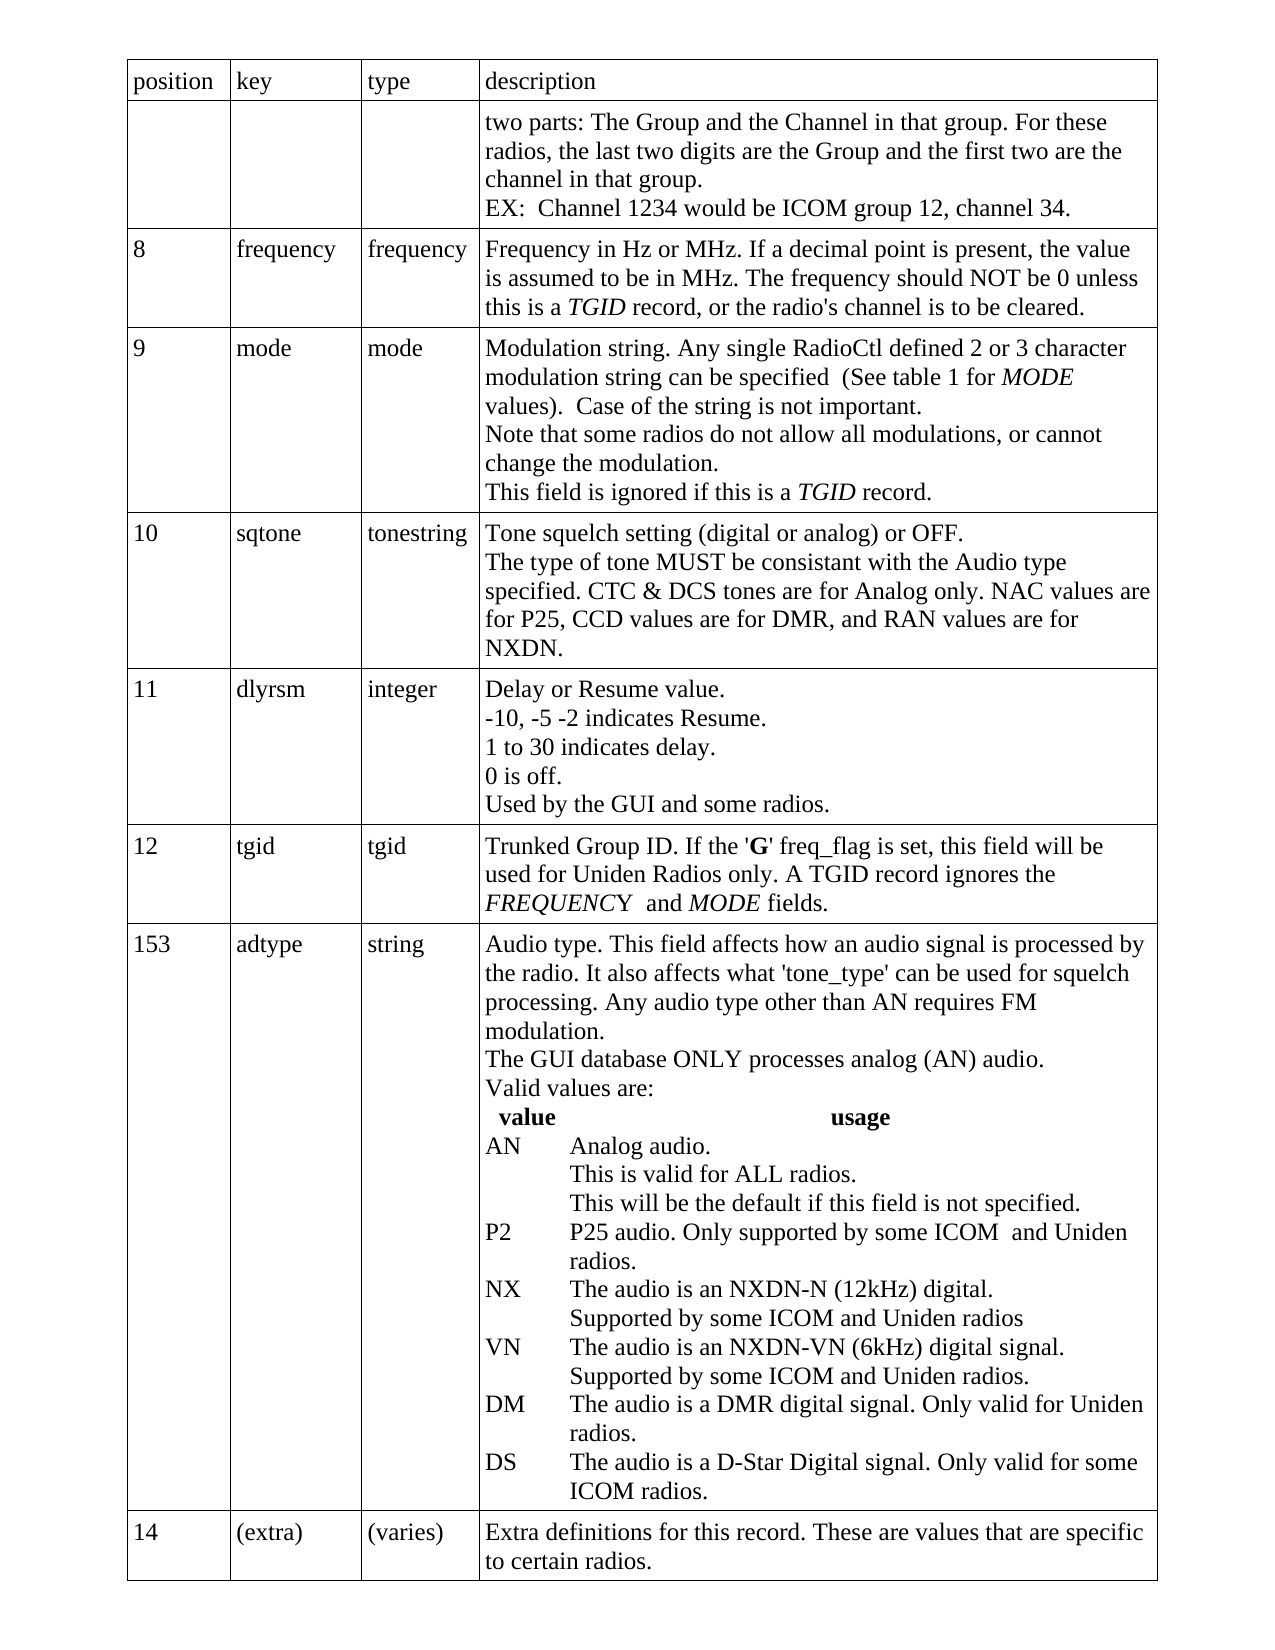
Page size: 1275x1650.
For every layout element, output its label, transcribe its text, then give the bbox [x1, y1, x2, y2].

table_cell 10 [128, 513, 230, 668]
table_cell The audio is an NXDN-N (12kHz) digital. Supported by some ICOM and Uniden radios [569, 1275, 1152, 1332]
table_cell 8 [128, 229, 230, 327]
table_cell Audio type. This field affects how an audio signal is processed by the radio. It also affects what 'tone_type' can be used for squelch processing. Any audio type other than AN requires FM modulation. The GUI database ONLY processes analog (AN) audio. Valid values are: [480, 924, 1157, 1510]
table_cell Analog audio. This is valid for ALL radios. This will be the default if this field is not specified. [569, 1131, 1152, 1217]
table_header value [485, 1102, 569, 1131]
table_cell [128, 101, 230, 228]
table_cell tonestring [362, 513, 479, 668]
table_cell tgid [362, 825, 479, 923]
table_cell Modulation string. Any single RadioCtl defined 2 or 3 character modulation string can be specified (See table 1 for MODE values). Case of the string is not important. Note that some radios do not allow all modulations, or cannot change the modulation. This field is ignored if this is a TGID record. [480, 328, 1157, 512]
table_cell The audio is an NXDN-VN (6kHz) digital signal. Supported by some ICOM and Uniden radios. [569, 1332, 1152, 1389]
table_cell P2 [485, 1217, 569, 1274]
table_cell mode [231, 328, 361, 512]
table_cell (varies) [362, 1511, 479, 1580]
table_cell DS [485, 1447, 569, 1504]
table_cell 12 [128, 825, 230, 923]
table_cell Delay or Resume value. -10, -5 -2 indicates Resume. 1 to 30 indicates delay. 0 is off. Used by the GUI and some radios. [480, 669, 1157, 824]
table_cell VN [485, 1332, 569, 1389]
table_cell 14 [128, 1511, 230, 1580]
table_cell DM [485, 1390, 569, 1447]
table_cell string [362, 924, 479, 1510]
table_cell adtype [231, 924, 361, 1510]
table_cell (extra) [231, 1511, 361, 1580]
table_cell tgid [231, 825, 361, 923]
table_cell frequency [231, 229, 361, 327]
table_cell Tone squelch setting (digital or analog) or OFF. The type of tone MUST be consistant with the Audio type specified. CTC & DCS tones are for Analog only. NAC values are for P25, CCD values are for DMR, and RAN values are for NXDN. [480, 513, 1157, 668]
table_header type [362, 60, 479, 100]
table_cell Extra definitions for this record. These are values that are specific to certain radios. [480, 1511, 1157, 1580]
table_cell The audio is a DMR digital signal. Only valid for Uniden radios. [569, 1390, 1152, 1447]
table_cell frequency [362, 229, 479, 327]
table_cell Frequency in Hz or MHz. If a decimal point is present, the value is assumed to be in MHz. The frequency should NOT be 0 unless this is a TGID record, or the radio's channel is to be cleared. [480, 229, 1157, 327]
table_cell NX [485, 1275, 569, 1332]
table_cell two parts: The Group and the Channel in that group. For these radios, the last two digits are the Group and the first two are the channel in that group. EX: Channel 1234 would be ICOM group 12, channel 34. [480, 101, 1157, 228]
table_cell dlyrsm [231, 669, 361, 824]
table_header description [480, 60, 1157, 100]
table_header usage [569, 1102, 1152, 1131]
table_cell integer [362, 669, 479, 824]
table_cell 153 [128, 924, 230, 1510]
table_header position [128, 60, 230, 100]
table_cell AN [485, 1131, 569, 1217]
table_cell 11 [128, 669, 230, 824]
table_cell sqtone [231, 513, 361, 668]
table_cell [362, 101, 479, 228]
table_cell 9 [128, 328, 230, 512]
table_cell [231, 101, 361, 228]
table_cell P25 audio. Only supported by some ICOM and Uniden radios. [569, 1217, 1152, 1274]
table_cell Trunked Group ID. If the 'G' freq_flag is set, this field will be used for Uniden Radios only. A TGID record ignores the FREQUENCY and MODE fields. [480, 825, 1157, 923]
table_header key [231, 60, 361, 100]
table_cell mode [362, 328, 479, 512]
table_cell The audio is a D-Star Digital signal. Only valid for some ICOM radios. [569, 1447, 1152, 1504]
